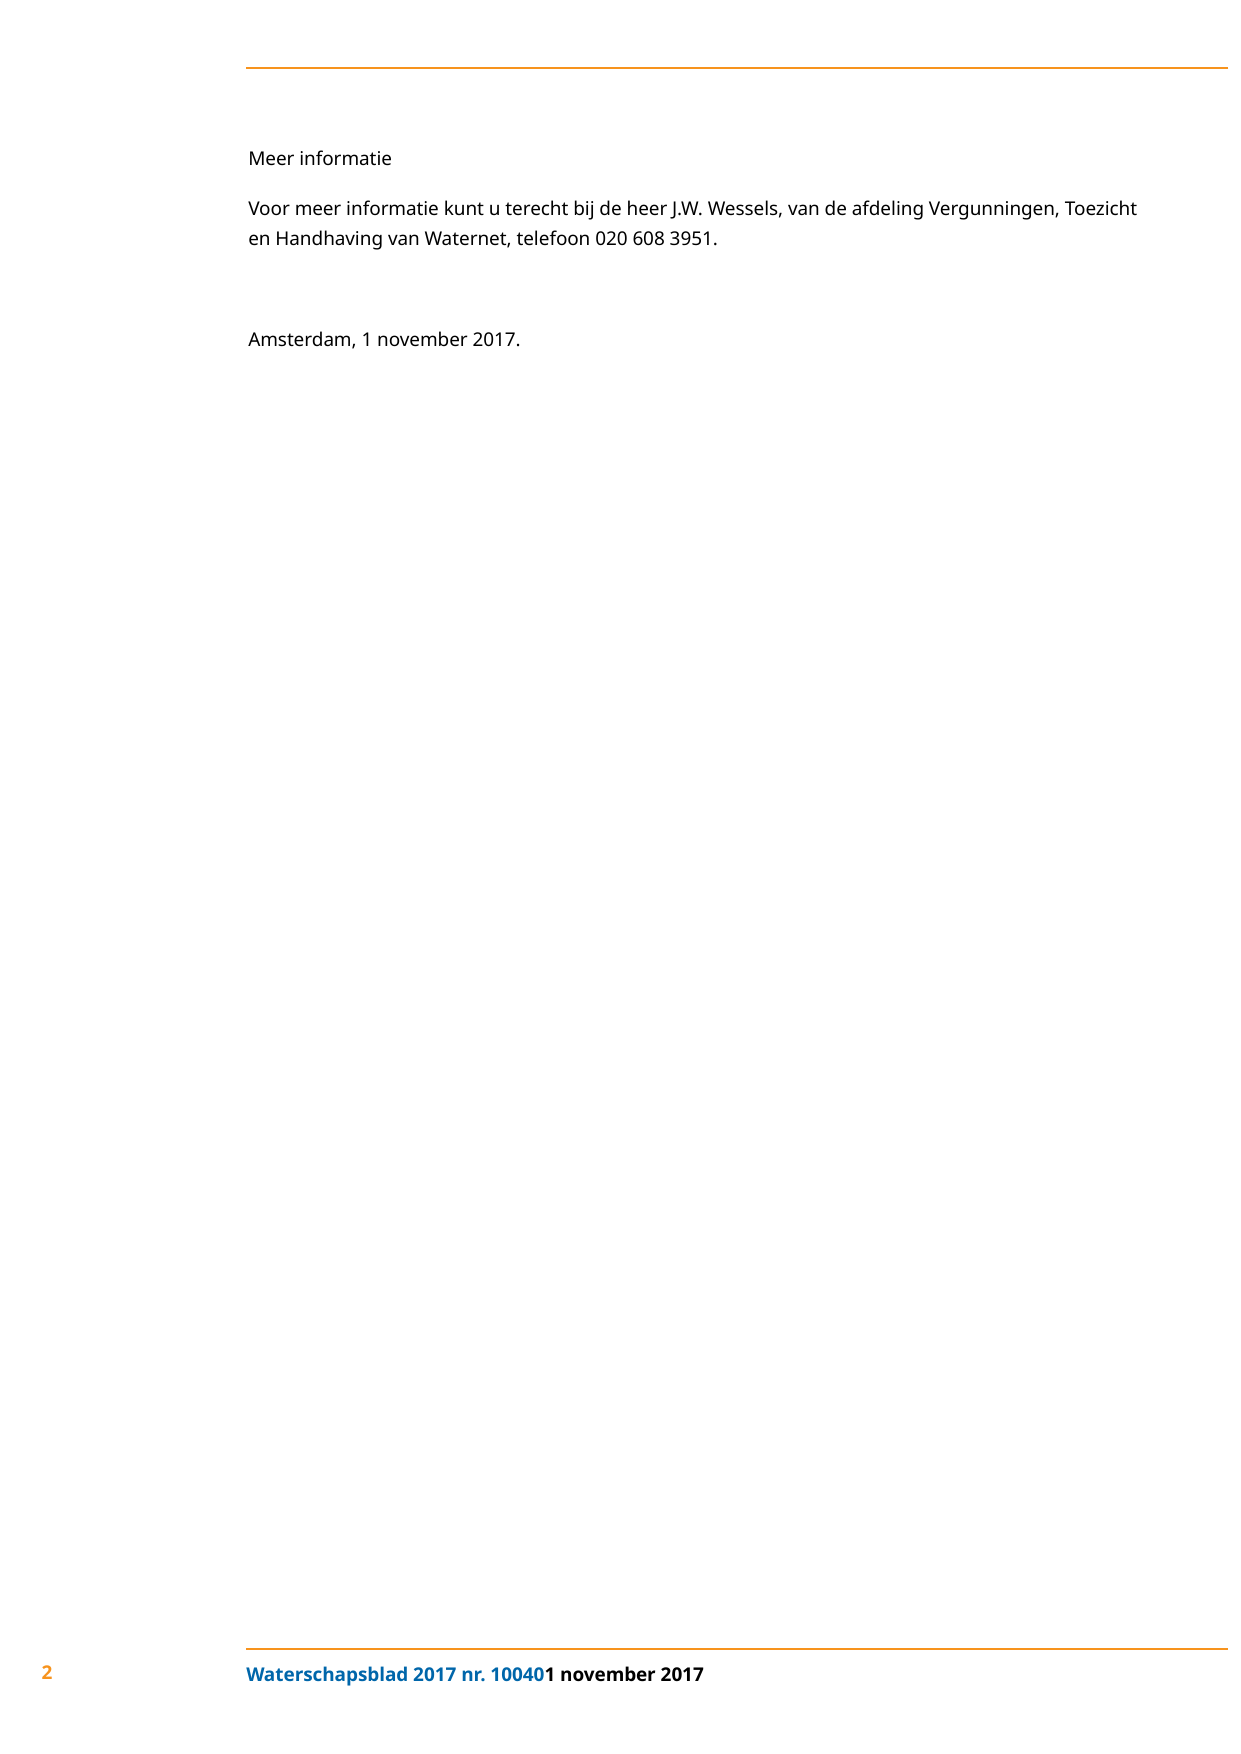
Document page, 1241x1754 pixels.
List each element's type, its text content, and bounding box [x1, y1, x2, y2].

text Voor meer informatie kunt u terecht bij de heer J.W. Wessels, van de afdeling Vergunningen, Toezicht en Handhaving van Waternet, telefoon 020 608 3951. [248, 196, 1152, 251]
text Meer informatie [248, 145, 1152, 171]
text Amsterdam, 1 november 2017. [248, 326, 1152, 352]
picture [41, 47, 231, 172]
